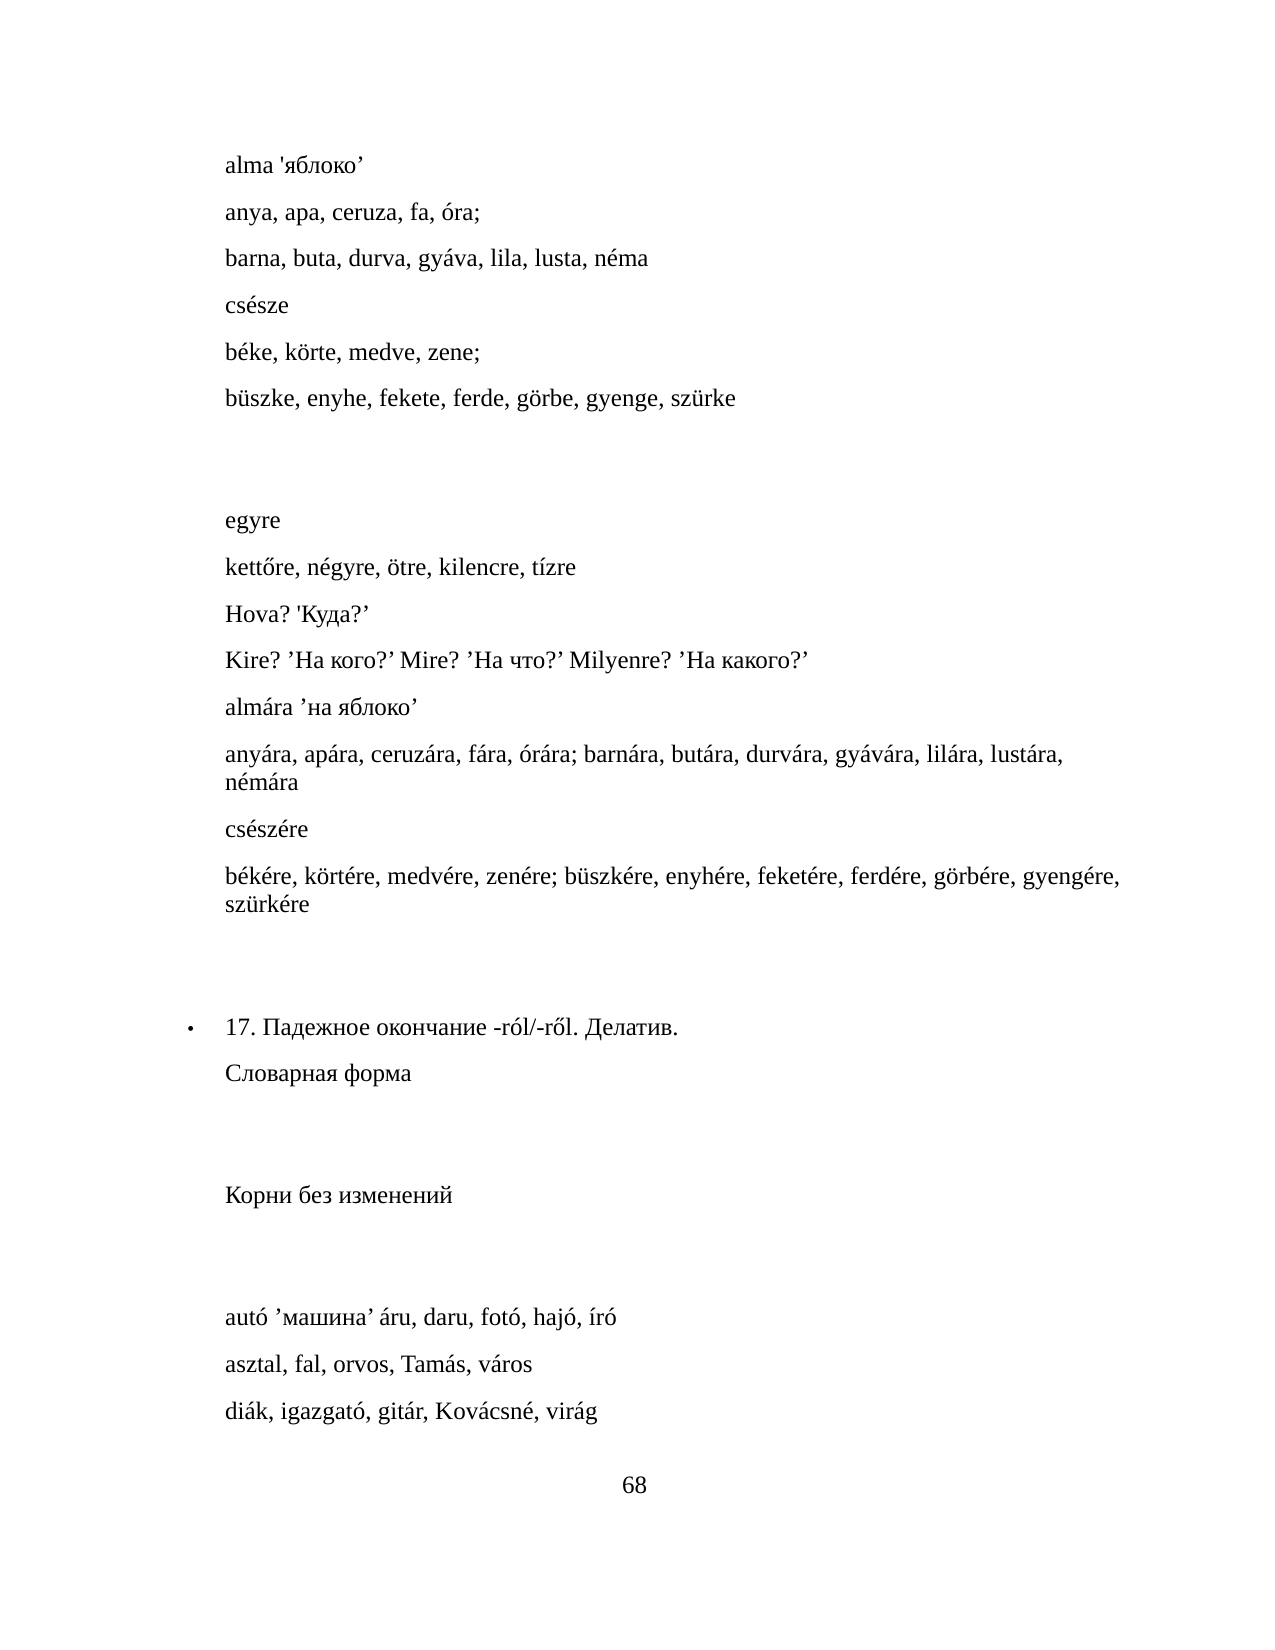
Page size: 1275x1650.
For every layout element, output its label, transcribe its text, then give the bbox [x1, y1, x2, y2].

list almára ’на яблоко’ [187, 692, 1125, 721]
list 17. Падежное окончание -ról/-ről. Делатив. [187, 1012, 1125, 1040]
list egyre [187, 505, 1125, 534]
list anya, apa, ceruza, fa, óra; [187, 197, 1125, 225]
list béke, körte, medve, zene; [187, 337, 1125, 365]
list Словарная форма [187, 1058, 1125, 1087]
list Корни без изменений [187, 1180, 1125, 1209]
list alma 'яблоко’ [187, 150, 1125, 179]
list Kire? ’На кого?’ Mire? ’На что?’ Milyenre? ’На какого?’ [187, 645, 1125, 674]
list csésze [187, 290, 1125, 319]
list autó ’машина’ áru, daru, fotó, hajó, író [187, 1302, 1125, 1331]
list büszke, enyhe, fekete, ferde, görbe, gyenge, szürke [187, 383, 1125, 412]
list diák, igazgató, gitár, Kovácsné, virág [187, 1396, 1125, 1424]
list asztal, fal, orvos, Tamás, város [187, 1349, 1125, 1378]
list békére, körtére, medvére, zenére; büszkére, enyhére, feketére, ferdére, görbére, gyengére, szürkére [187, 861, 1125, 918]
list Hova? 'Куда?’ [187, 599, 1125, 627]
list anyára, apára, ceruzára, fára, órára; barnára, butára, durvára, gyávára, lilára, lustára, némára [187, 739, 1125, 796]
list barna, buta, durva, gyáva, lila, lusta, néma [187, 243, 1125, 272]
list csészére [187, 814, 1125, 843]
list kettőre, négyre, ötre, kilencre, tízre [187, 552, 1125, 581]
